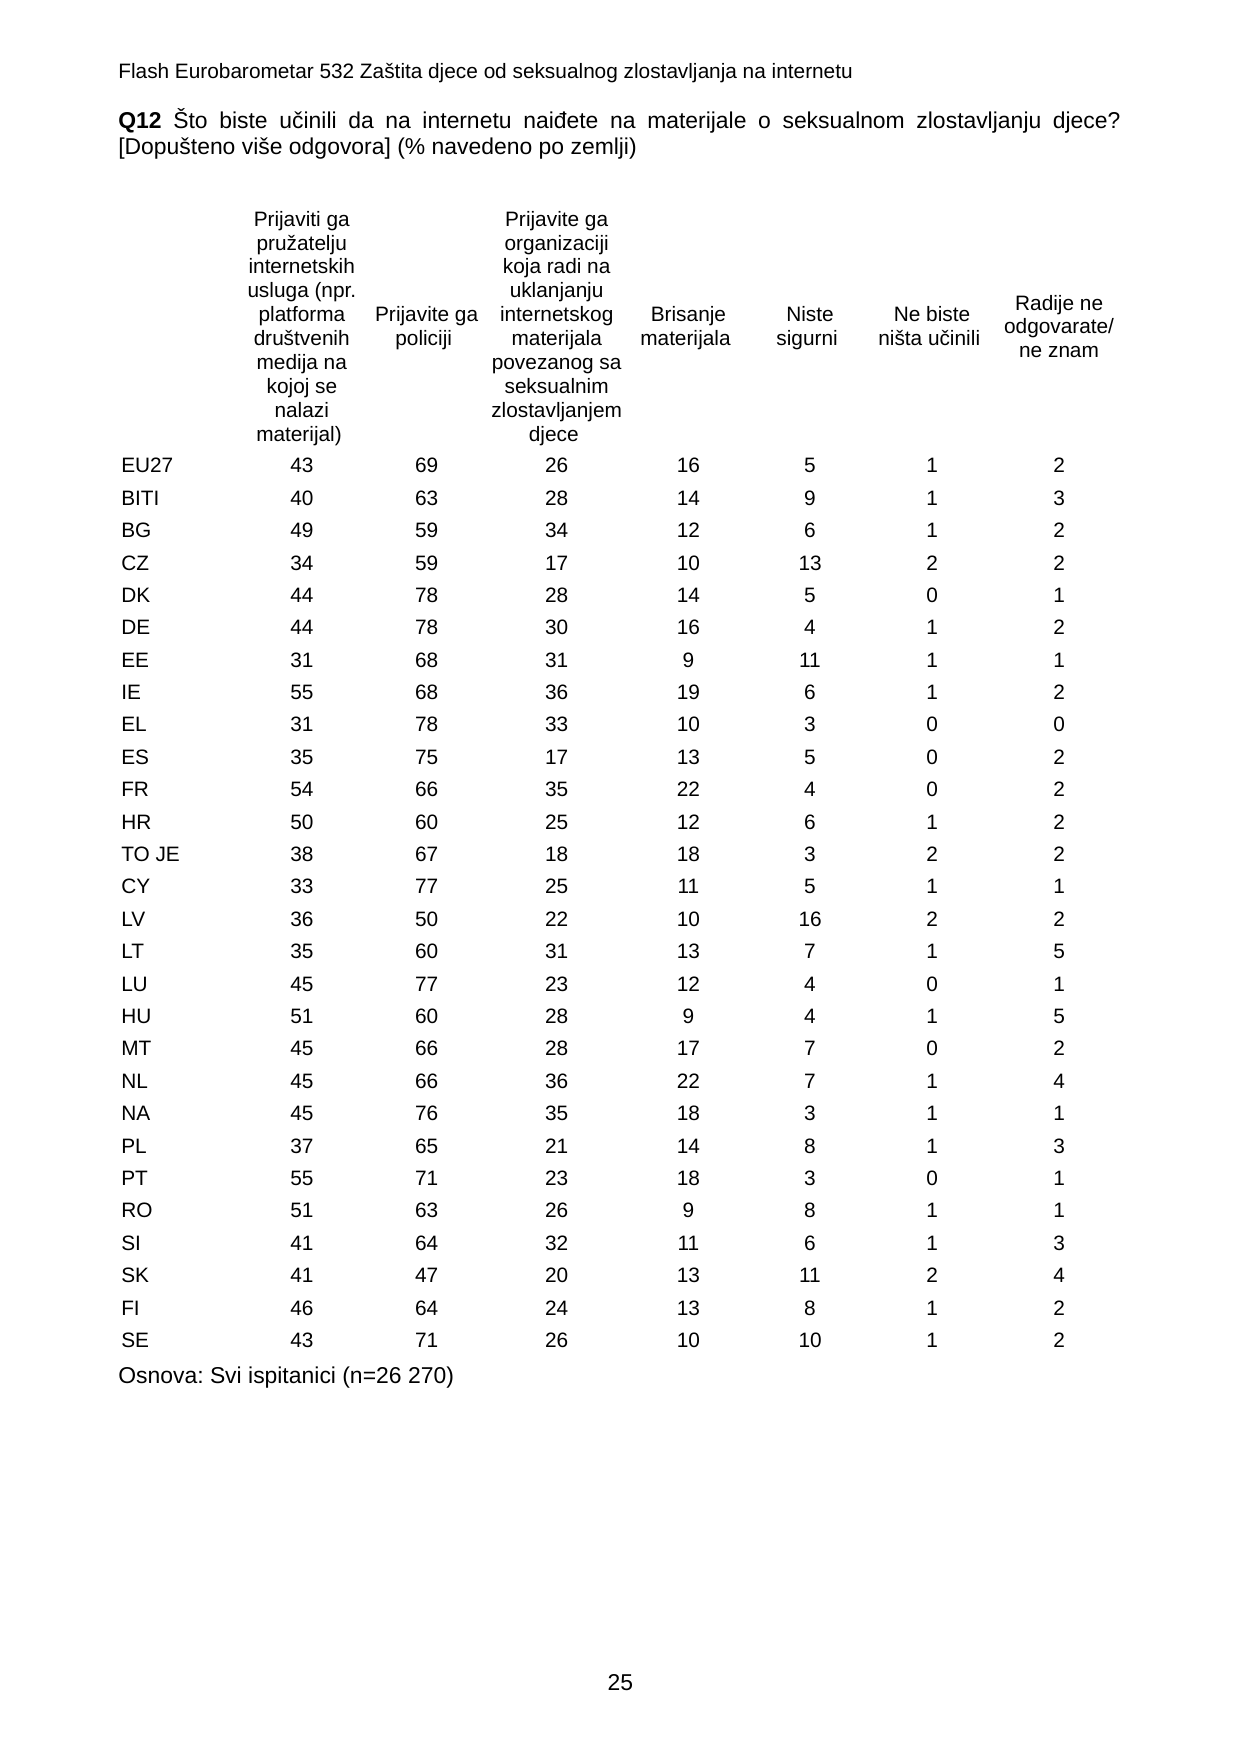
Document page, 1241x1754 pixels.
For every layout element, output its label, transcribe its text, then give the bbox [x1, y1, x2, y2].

table_cell 68 [365, 676, 488, 708]
table_cell 2 [996, 546, 1122, 578]
table_cell 3 [751, 838, 868, 870]
table_cell 32 [488, 1226, 625, 1259]
table_cell 11 [751, 643, 868, 676]
table_cell 9 [625, 1000, 751, 1032]
table_cell SI [118, 1226, 238, 1259]
table_cell 13 [625, 1259, 751, 1291]
table_cell 23 [488, 967, 625, 1000]
table_cell 5 [751, 579, 868, 611]
table_cell 64 [365, 1291, 488, 1324]
table_header [118, 204, 238, 449]
table_cell 23 [488, 1162, 625, 1194]
table_cell 1 [868, 676, 996, 708]
table_cell 16 [625, 611, 751, 643]
table_cell 35 [238, 741, 365, 773]
table_cell 77 [365, 870, 488, 902]
table_cell 5 [996, 935, 1122, 967]
table_cell BG [118, 514, 238, 546]
table_cell 8 [751, 1194, 868, 1226]
table_cell 0 [868, 1162, 996, 1194]
table_cell 45 [238, 1065, 365, 1097]
table_cell 54 [238, 773, 365, 805]
table_cell LU [118, 967, 238, 1000]
table_cell 6 [751, 514, 868, 546]
table_cell 1 [996, 643, 1122, 676]
table_cell 13 [625, 741, 751, 773]
table_cell 2 [996, 805, 1122, 838]
table_cell ES [118, 741, 238, 773]
table_header Niste sigurni [751, 204, 868, 449]
table_cell 3 [751, 1162, 868, 1194]
table_cell 0 [868, 579, 996, 611]
table_cell 1 [868, 870, 996, 902]
table_cell 37 [238, 1129, 365, 1162]
table_cell 2 [996, 449, 1122, 481]
table_cell 5 [751, 741, 868, 773]
table_cell 2 [996, 903, 1122, 935]
table_cell 76 [365, 1097, 488, 1129]
table_cell 1 [996, 967, 1122, 1000]
table_cell 17 [488, 546, 625, 578]
table_cell 25 [488, 870, 625, 902]
table_cell 18 [625, 838, 751, 870]
table_cell CZ [118, 546, 238, 578]
table_cell IE [118, 676, 238, 708]
table_cell EE [118, 643, 238, 676]
table_cell 49 [238, 514, 365, 546]
table_cell 3 [996, 481, 1122, 514]
table_cell 34 [488, 514, 625, 546]
table_cell 22 [488, 903, 625, 935]
table_cell 2 [868, 903, 996, 935]
table_cell 22 [625, 1065, 751, 1097]
table_header Radije ne odgovarate/ne znam [996, 204, 1122, 449]
table_cell 78 [365, 708, 488, 741]
table_cell 1 [868, 1226, 996, 1259]
table_cell MT [118, 1032, 238, 1064]
table_cell 7 [751, 935, 868, 967]
table_cell LV [118, 903, 238, 935]
table_cell 44 [238, 611, 365, 643]
table_cell 1 [868, 1129, 996, 1162]
table_cell 19 [625, 676, 751, 708]
table_cell 35 [488, 773, 625, 805]
table_cell 31 [488, 935, 625, 967]
table_cell 41 [238, 1259, 365, 1291]
table_cell 2 [996, 1032, 1122, 1064]
table_cell 10 [625, 1324, 751, 1356]
table_cell 13 [751, 546, 868, 578]
table_cell 1 [868, 1324, 996, 1356]
table_cell 36 [238, 903, 365, 935]
table_cell 66 [365, 1032, 488, 1064]
table_cell 18 [488, 838, 625, 870]
table_cell HR [118, 805, 238, 838]
table_cell 14 [625, 579, 751, 611]
table_cell 11 [625, 1226, 751, 1259]
table_cell 26 [488, 1324, 625, 1356]
table_cell 3 [996, 1129, 1122, 1162]
table_cell 3 [996, 1226, 1122, 1259]
table_cell 2 [996, 773, 1122, 805]
table_cell SK [118, 1259, 238, 1291]
table_cell 0 [868, 1032, 996, 1064]
table_cell 45 [238, 1097, 365, 1129]
table_cell 6 [751, 1226, 868, 1259]
table_cell 12 [625, 805, 751, 838]
table_cell 2 [868, 838, 996, 870]
table_cell 4 [751, 1000, 868, 1032]
table_cell 60 [365, 935, 488, 967]
table_cell 4 [751, 773, 868, 805]
table_cell 1 [868, 1194, 996, 1226]
table_cell 1 [868, 1065, 996, 1097]
table_cell 13 [625, 1291, 751, 1324]
table_cell 26 [488, 1194, 625, 1226]
table_cell 4 [751, 611, 868, 643]
table_cell 18 [625, 1162, 751, 1194]
table_cell 10 [625, 903, 751, 935]
table_header Ne biste ništa učinili [868, 204, 996, 449]
table_cell 1 [868, 643, 996, 676]
table_cell 1 [996, 1097, 1122, 1129]
table_cell 71 [365, 1162, 488, 1194]
table_cell DE [118, 611, 238, 643]
table_cell 63 [365, 481, 488, 514]
table_cell 30 [488, 611, 625, 643]
text Q12 Što biste učinili da na internetu naiđete na materijale o seksualnom zlostavljanju djece? [Dopušteno više odgovora] (% navedeno po zemlji) [118, 107, 1122, 159]
table_cell 65 [365, 1129, 488, 1162]
table_cell 28 [488, 1000, 625, 1032]
table_cell 78 [365, 579, 488, 611]
table_cell 40 [238, 481, 365, 514]
table_cell 2 [868, 1259, 996, 1291]
table_cell 64 [365, 1226, 488, 1259]
table_cell 24 [488, 1291, 625, 1324]
table_cell 0 [868, 708, 996, 741]
table_cell 60 [365, 1000, 488, 1032]
table_cell FR [118, 773, 238, 805]
table_cell 31 [238, 643, 365, 676]
table_cell 0 [868, 967, 996, 1000]
table_cell 22 [625, 773, 751, 805]
table_cell 1 [868, 935, 996, 967]
table_cell 59 [365, 514, 488, 546]
table_cell 5 [751, 449, 868, 481]
table_header Prijaviti ga pružatelju internetskih usluga (npr. platforma društvenih medija na kojoj se nalazi materijal) [238, 204, 365, 449]
table_cell 9 [751, 481, 868, 514]
table_header Prijavite ga organizaciji koja radi na uklanjanju internetskog materijala povezanog sa seksualnim zlostavljanjem djece [488, 204, 625, 449]
table_cell 55 [238, 1162, 365, 1194]
table_cell 33 [238, 870, 365, 902]
table_cell 43 [238, 1324, 365, 1356]
table_cell 1 [868, 805, 996, 838]
table_cell 1 [868, 1291, 996, 1324]
table_cell 8 [751, 1291, 868, 1324]
table_cell 1 [996, 1162, 1122, 1194]
table_cell 36 [488, 1065, 625, 1097]
table_cell 7 [751, 1065, 868, 1097]
table_cell 9 [625, 643, 751, 676]
table_cell CY [118, 870, 238, 902]
table_cell 2 [996, 514, 1122, 546]
table_cell 2 [996, 1291, 1122, 1324]
table_cell 55 [238, 676, 365, 708]
table_cell 5 [996, 1000, 1122, 1032]
table_cell 71 [365, 1324, 488, 1356]
table_cell 1 [996, 870, 1122, 902]
table_cell 1 [868, 514, 996, 546]
table_cell 45 [238, 1032, 365, 1064]
table_cell 0 [868, 741, 996, 773]
table_cell 3 [751, 1097, 868, 1129]
table_cell NA [118, 1097, 238, 1129]
table_cell 1 [868, 1000, 996, 1032]
table_cell 36 [488, 676, 625, 708]
table_cell 21 [488, 1129, 625, 1162]
table_cell 1 [868, 481, 996, 514]
table_cell 2 [996, 741, 1122, 773]
table_cell FI [118, 1291, 238, 1324]
table_cell SE [118, 1324, 238, 1356]
table_cell 2 [996, 1324, 1122, 1356]
table_cell 66 [365, 1065, 488, 1097]
table_cell BITI [118, 481, 238, 514]
table_cell 50 [365, 903, 488, 935]
table_cell 28 [488, 579, 625, 611]
table_cell 51 [238, 1000, 365, 1032]
table_cell 11 [625, 870, 751, 902]
table_cell 50 [238, 805, 365, 838]
table_cell 28 [488, 481, 625, 514]
table_cell 60 [365, 805, 488, 838]
table_cell 67 [365, 838, 488, 870]
table_cell 78 [365, 611, 488, 643]
table_cell 63 [365, 1194, 488, 1226]
table_cell 0 [868, 773, 996, 805]
table_cell 1 [868, 611, 996, 643]
text Osnova: Svi ispitanici (n=26 270) [118, 1362, 1122, 1388]
table_cell 77 [365, 967, 488, 1000]
table_cell 2 [996, 611, 1122, 643]
table_cell 33 [488, 708, 625, 741]
table_cell 35 [238, 935, 365, 967]
table_cell 3 [751, 708, 868, 741]
table_cell 28 [488, 1032, 625, 1064]
table_cell 14 [625, 1129, 751, 1162]
table_cell HU [118, 1000, 238, 1032]
table_cell TO JE [118, 838, 238, 870]
table_cell 66 [365, 773, 488, 805]
table_cell 8 [751, 1129, 868, 1162]
table_cell 75 [365, 741, 488, 773]
table_cell 1 [996, 1194, 1122, 1226]
table_cell 44 [238, 579, 365, 611]
table_cell 2 [996, 838, 1122, 870]
table_cell 12 [625, 967, 751, 1000]
table_cell 35 [488, 1097, 625, 1129]
table_cell 1 [996, 579, 1122, 611]
table_cell 14 [625, 481, 751, 514]
table_cell EL [118, 708, 238, 741]
table_cell 43 [238, 449, 365, 481]
table_cell 59 [365, 546, 488, 578]
table_cell 25 [488, 805, 625, 838]
table_cell 13 [625, 935, 751, 967]
table_cell PL [118, 1129, 238, 1162]
table_cell NL [118, 1065, 238, 1097]
table_cell 4 [996, 1259, 1122, 1291]
table_cell 46 [238, 1291, 365, 1324]
table_cell 2 [996, 676, 1122, 708]
table_cell 45 [238, 967, 365, 1000]
table_cell LT [118, 935, 238, 967]
table_cell 20 [488, 1259, 625, 1291]
table_cell 18 [625, 1097, 751, 1129]
table_cell 1 [868, 449, 996, 481]
table_cell 38 [238, 838, 365, 870]
table_cell 6 [751, 676, 868, 708]
table_cell EU27 [118, 449, 238, 481]
table_cell 2 [868, 546, 996, 578]
table_cell 41 [238, 1226, 365, 1259]
table_cell PT [118, 1162, 238, 1194]
table_cell 31 [488, 643, 625, 676]
table_cell 10 [625, 546, 751, 578]
table_cell 6 [751, 805, 868, 838]
table_cell 4 [751, 967, 868, 1000]
table_cell 34 [238, 546, 365, 578]
table_cell 26 [488, 449, 625, 481]
table_cell 10 [751, 1324, 868, 1356]
table_cell 47 [365, 1259, 488, 1291]
table_cell 11 [751, 1259, 868, 1291]
table_cell 68 [365, 643, 488, 676]
table_cell 17 [625, 1032, 751, 1064]
table_cell 9 [625, 1194, 751, 1226]
table_cell 16 [625, 449, 751, 481]
table_cell 1 [868, 1097, 996, 1129]
table_cell 4 [996, 1065, 1122, 1097]
table_cell 5 [751, 870, 868, 902]
table_cell 31 [238, 708, 365, 741]
table_header Prijavite ga policiji [365, 204, 488, 449]
table_cell 12 [625, 514, 751, 546]
table_cell 69 [365, 449, 488, 481]
table_cell 0 [996, 708, 1122, 741]
table_cell 51 [238, 1194, 365, 1226]
table_cell 17 [488, 741, 625, 773]
table_cell 16 [751, 903, 868, 935]
table_header Brisanje materijala [625, 204, 751, 449]
table_cell 10 [625, 708, 751, 741]
table_cell RO [118, 1194, 238, 1226]
table_cell 7 [751, 1032, 868, 1064]
table_cell DK [118, 579, 238, 611]
